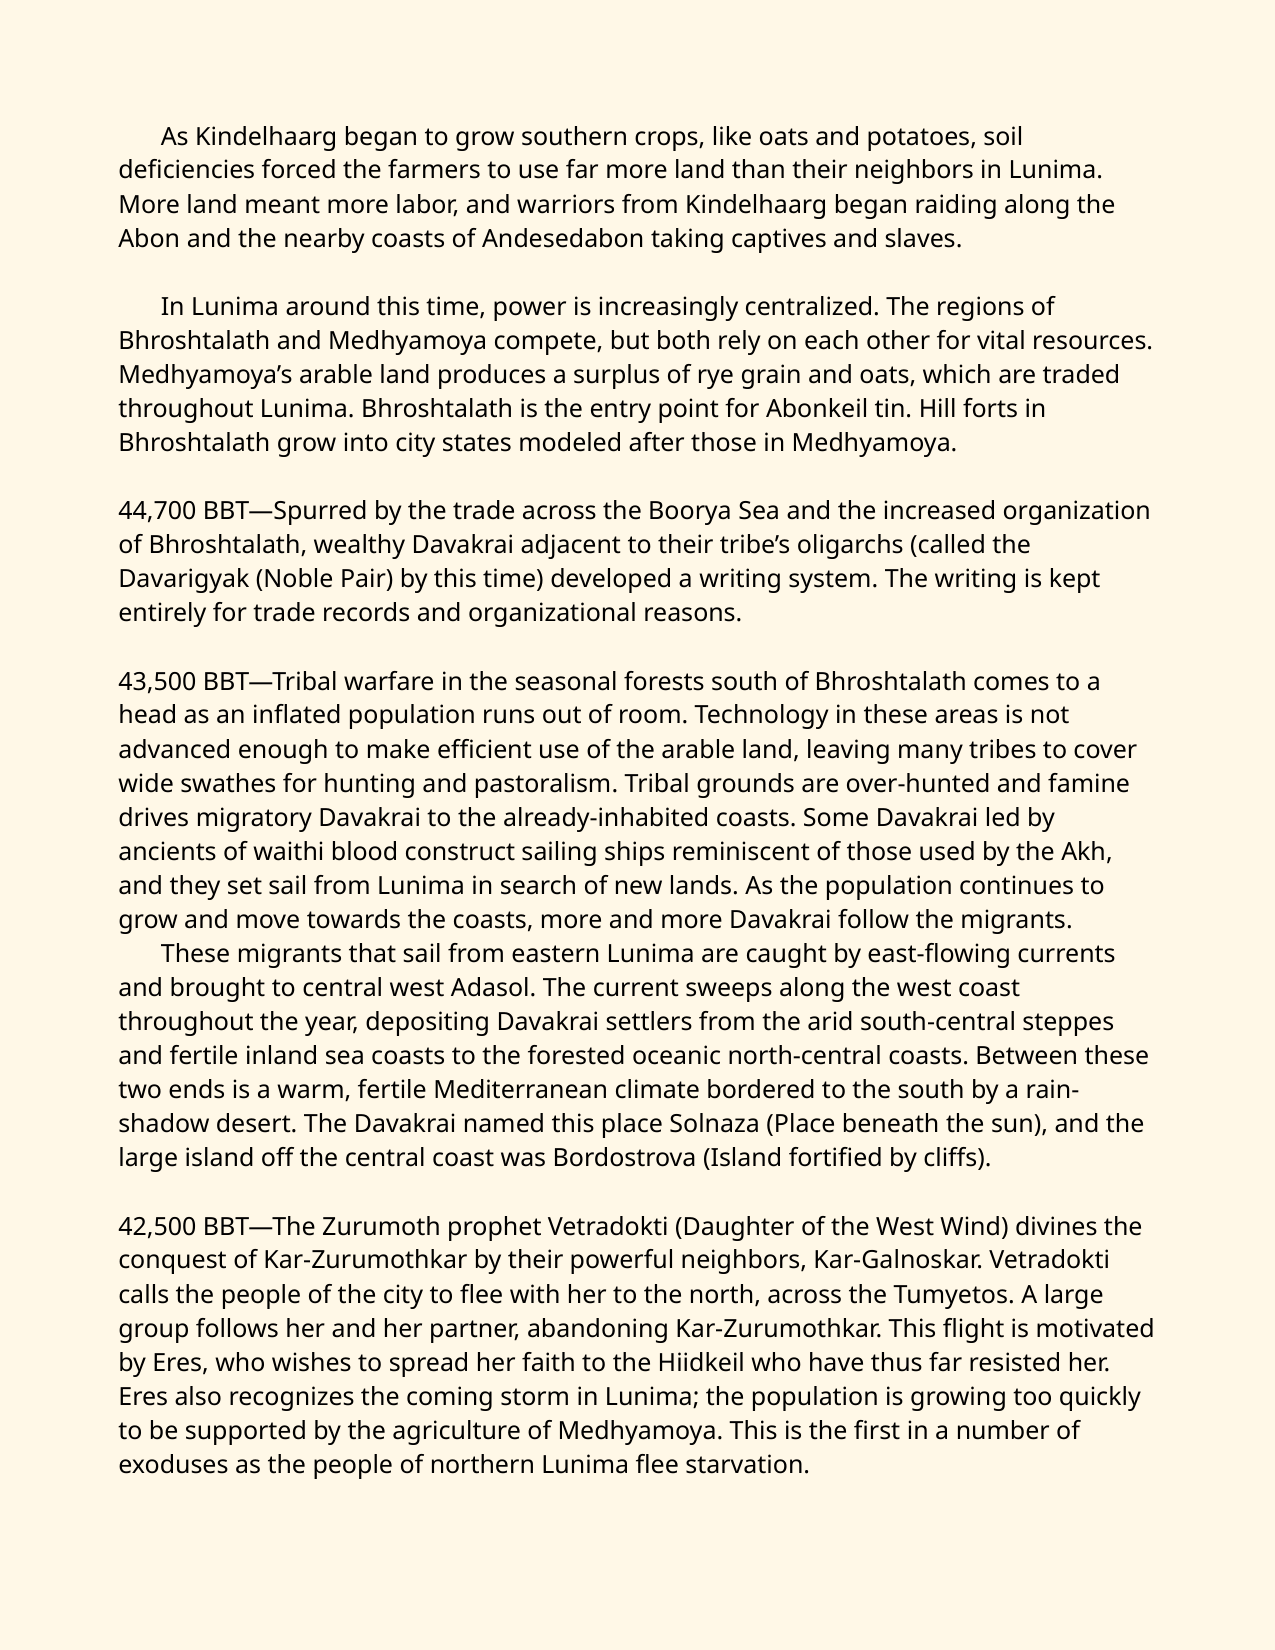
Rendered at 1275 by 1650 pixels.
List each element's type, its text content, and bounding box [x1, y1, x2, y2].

text These migrants that sail from eastern Lunima are caught by east-flowing currents and brought to central west Adasol. The current sweeps along the west coast throughout the year, depositing Davakrai settlers from the arid south-central steppes and fertile inland sea coasts to the forested oceanic north-central coasts. Between these two ends is a warm, fertile Mediterranean climate bordered to the south by a rain-shadow desert. The Davakrai named this place Solnaza (Place beneath the sun), and the large island off the central coast was Bordostrova (Island fortified by cliffs). [118, 936, 1157, 1174]
text As Kindelhaarg began to grow southern crops, like oats and potatoes, soil deficiencies forced the farmers to use far more land than their neighbors in Lunima. More land meant more labor, and warriors from Kindelhaarg began raiding along the Abon and the nearby coasts of Andesedabon taking captives and slaves. [118, 118, 1157, 254]
text 42,500 BBT—The Zurumoth prophet Vetradokti (Daughter of the West Wind) divines the conquest of Kar-Zurumothkar by their powerful neighbors, Kar-Galnoskar. Vetradokti calls the people of the city to flee with her to the north, across the Tumyetos. A large group follows her and her partner, abandoning Kar-Zurumothkar. This flight is motivated by Eres, who wishes to spread her faith to the Hiidkeil who have thus far resisted her. Eres also recognizes the coming storm in Lunima; the population is growing too quickly to be supported by the agriculture of Medhyamoya. This is the first in a number of exoduses as the people of northern Lunima flee starvation. [118, 1208, 1157, 1481]
text 43,500 BBT—Tribal warfare in the seasonal forests south of Bhroshtalath comes to a head as an inflated population runs out of room. Technology in these areas is not advanced enough to make efficient use of the arable land, leaving many tribes to cover wide swathes for hunting and pastoralism. Tribal grounds are over-hunted and famine drives migratory Davakrai to the already-inhabited coasts. Some Davakrai led by ancients of waithi blood construct sailing ships reminiscent of those used by the Akh, and they set sail from Lunima in search of new lands. As the population continues to grow and move towards the coasts, more and more Davakrai follow the migrants. [118, 663, 1157, 936]
text 44,700 BBT—Spurred by the trade across the Boorya Sea and the increased organization of Bhroshtalath, wealthy Davakrai adjacent to their tribe’s oligarchs (called the Davarigyak (Noble Pair) by this time) developed a writing system. The writing is kept entirely for trade records and organizational reasons. [118, 493, 1157, 629]
text In Lunima around this time, power is increasingly centralized. The regions of Bhroshtalath and Medhyamoya compete, but both rely on each other for vital resources. Medhyamoya’s arable land produces a surplus of rye grain and oats, which are traded throughout Lunima. Bhroshtalath is the entry point for Abonkeil tin. Hill forts in Bhroshtalath grow into city states modeled after those in Medhyamoya. [118, 288, 1157, 459]
